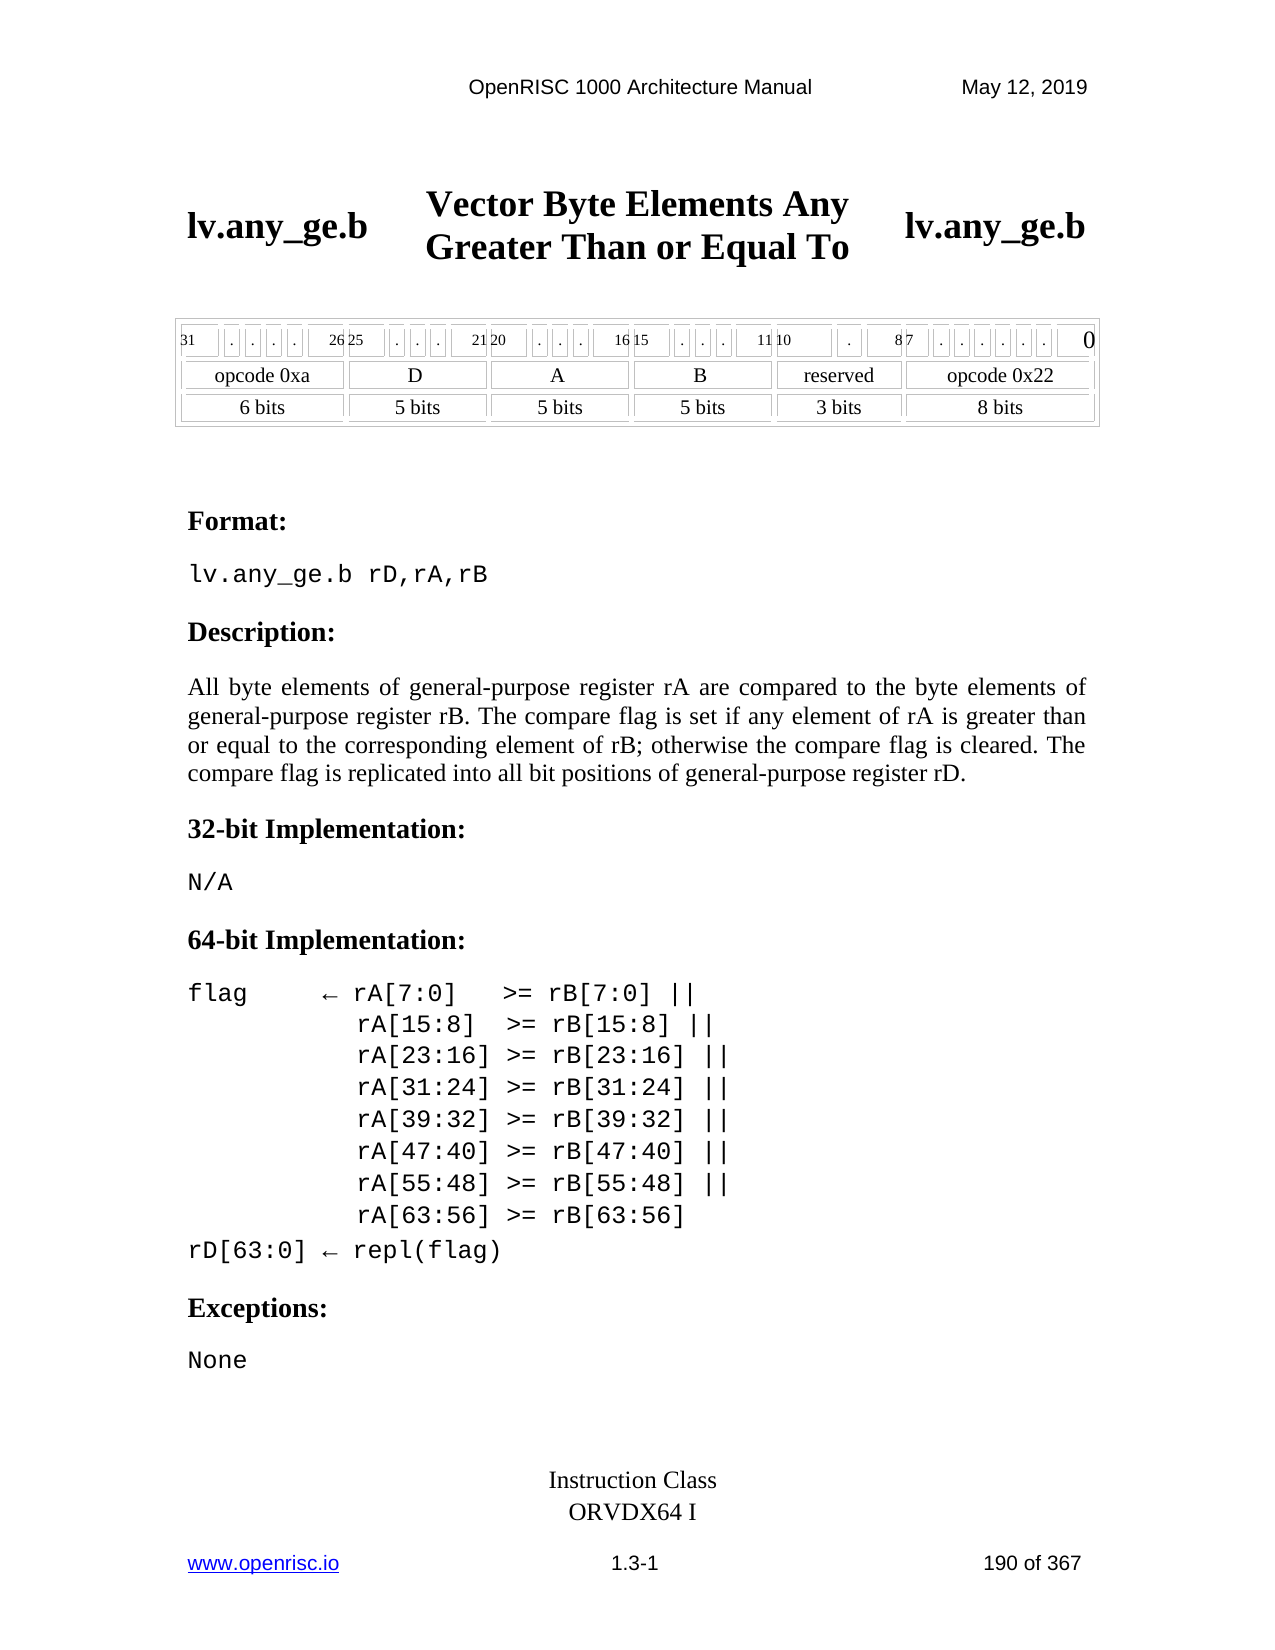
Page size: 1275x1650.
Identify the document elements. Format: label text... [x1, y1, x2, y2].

text lv.any_ge.b rD,rA,rB [187, 561, 1087, 590]
text flag ← rA[7:0] >= rB[7:0] || rA[15:8] >= rB[15:8] || rA[23:16] >= rB[23:16] || rA[31:24] >= rB[31:24] || rA[39:32] >= rB[39:32] || rA[47:40] >= rB[47:40] || rA[55:48] >= rB[55:48] || rA[63:56] >= rB[63:56] rD[63:0] ← repl(flag) [187, 980, 1087, 1266]
text All byte elements of general-purpose register rA are compared to the byte elements of general-purpose register rB. The compare flag is set if any element of rA is greater than or equal to the corresponding element of rB; otherwise the compare flag is cleared. The compare flag is replicated into all bit positions of general-purpose register rD. [187, 672, 1087, 787]
text N/A [187, 869, 1087, 898]
text 32-bit Implementation: [187, 812, 1087, 844]
text Description: [187, 615, 1087, 647]
text 64-bit Implementation: [187, 923, 1087, 955]
text Exceptions: [187, 1291, 1087, 1323]
text Format: [187, 504, 1087, 536]
text None [187, 1348, 1087, 1376]
